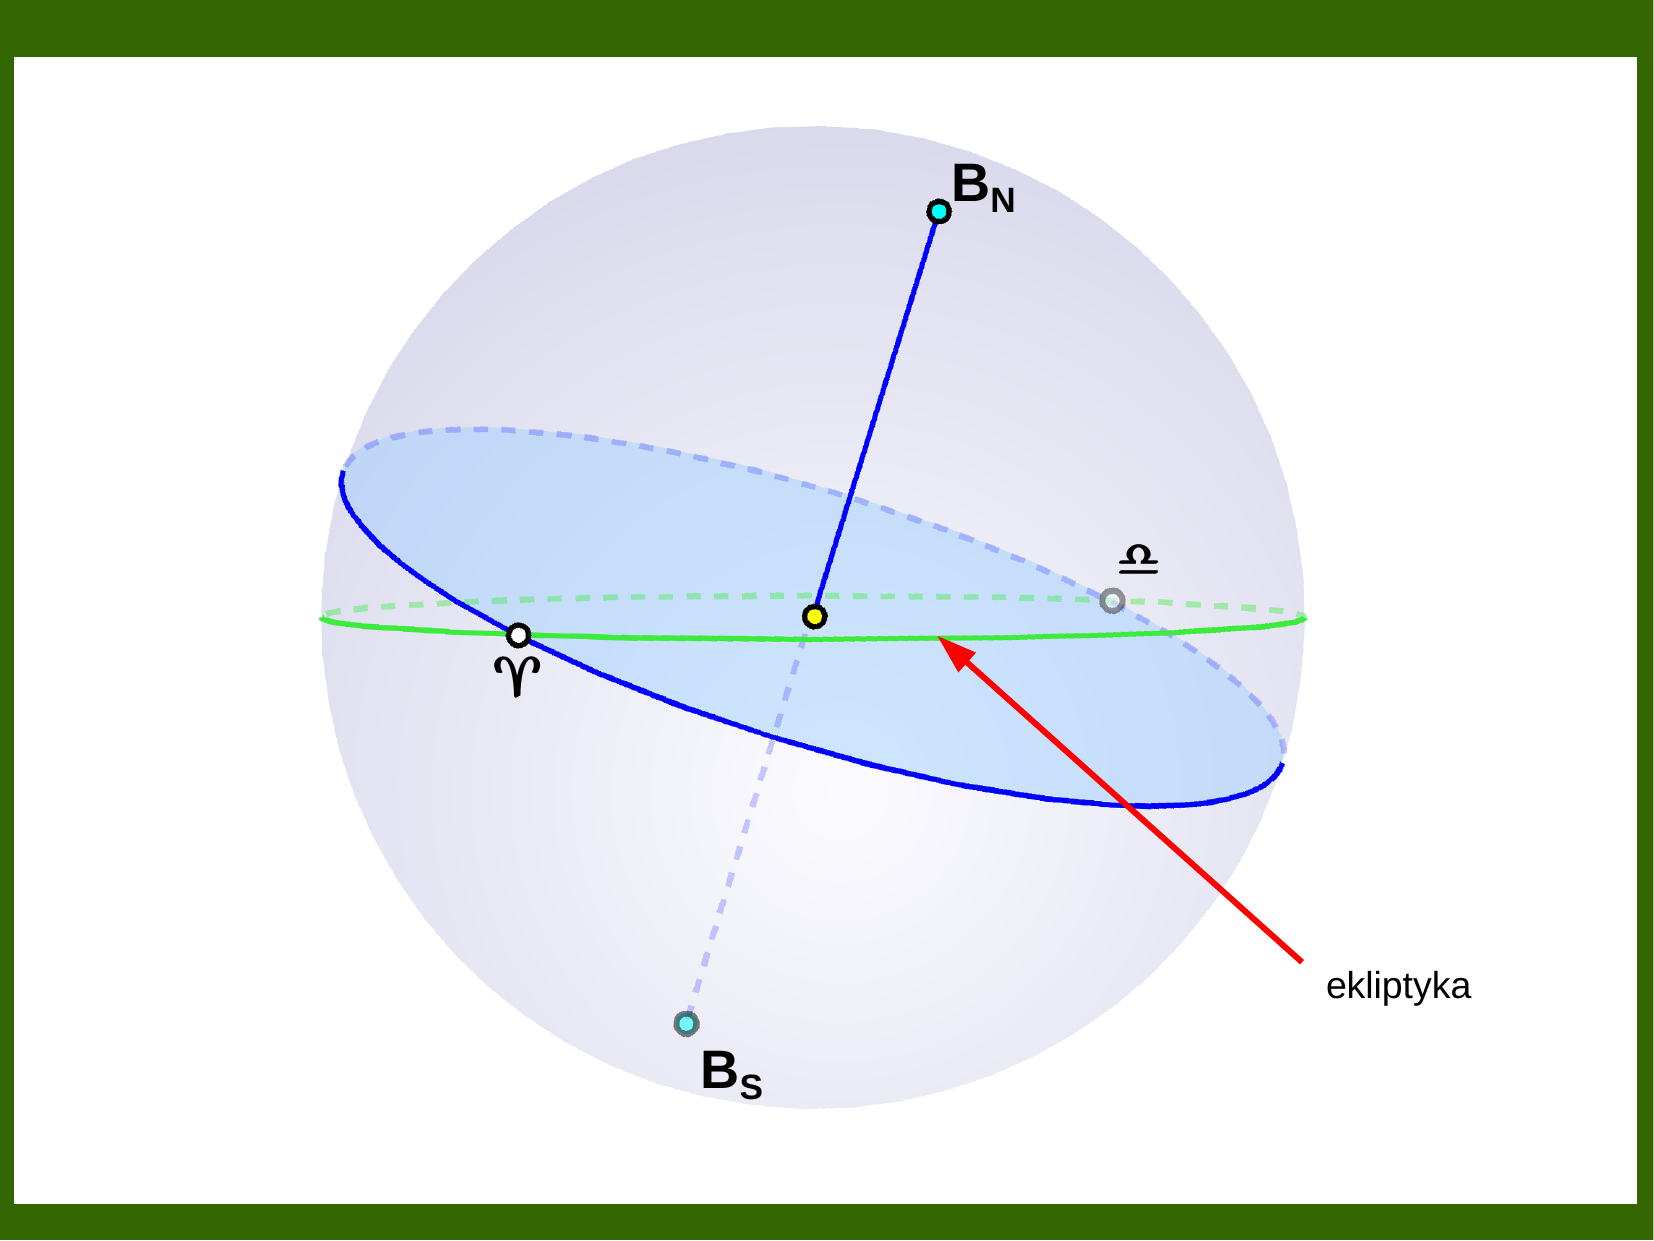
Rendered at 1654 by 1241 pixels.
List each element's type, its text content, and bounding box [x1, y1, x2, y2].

picture [14, 57, 1637, 1205]
text_box BS [685, 1031, 778, 1115]
text_box BN [936, 144, 1031, 228]
text_box ♎ [1102, 517, 1185, 601]
text_box ♈ [478, 634, 558, 713]
text_box ekliptyka [1311, 956, 1487, 1014]
